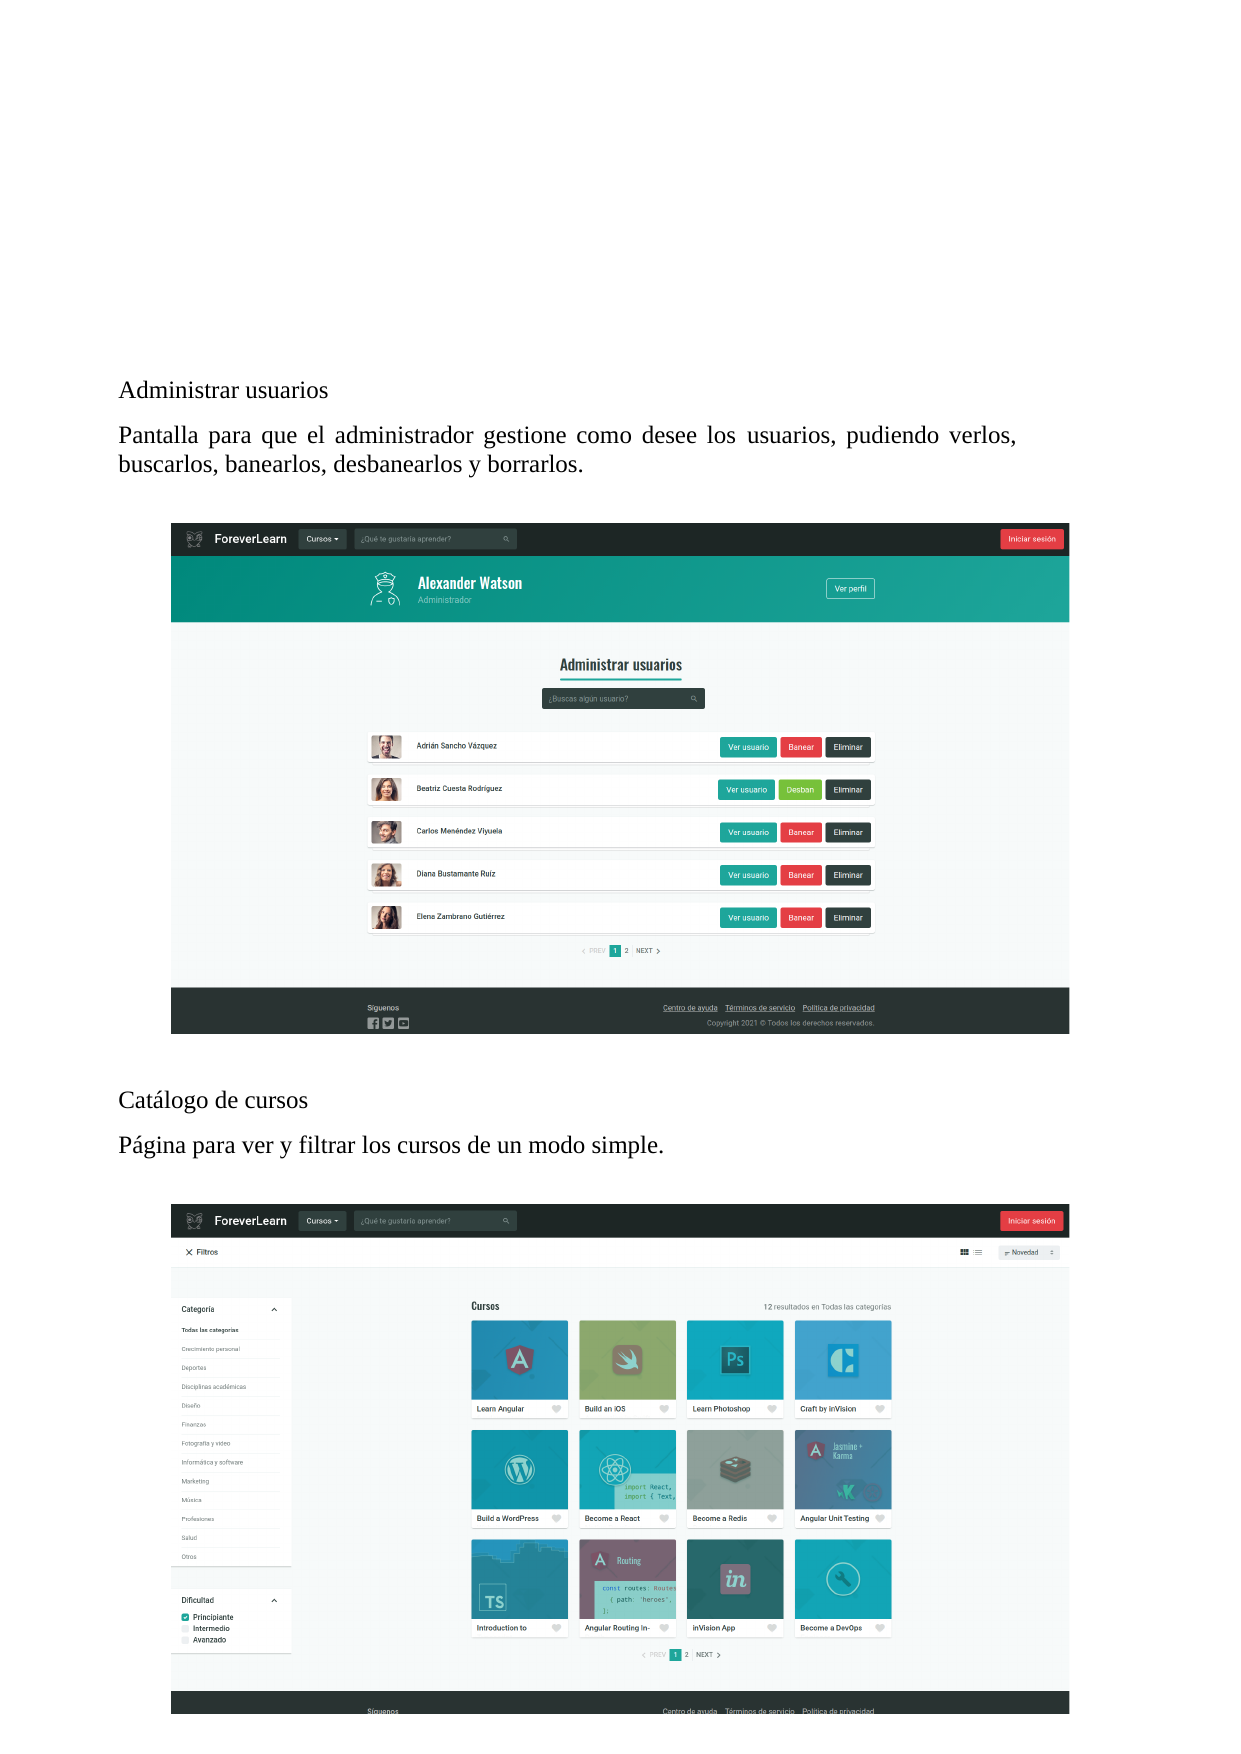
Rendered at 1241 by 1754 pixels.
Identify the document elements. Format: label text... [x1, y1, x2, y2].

text Administrar usuarios [118, 375, 1017, 403]
picture [171, 1204, 1070, 1714]
text Catálogo de cursos [118, 1085, 1017, 1113]
picture [171, 523, 1070, 1034]
text Página para ver y filtrar los cursos de un modo simple. [118, 1130, 1017, 1159]
text Pantalla para que el administrador gestione como desee los usuarios, pudiendo verlos, buscarlos, banearlos, desbanearlos y borrarlos. [118, 420, 1017, 478]
